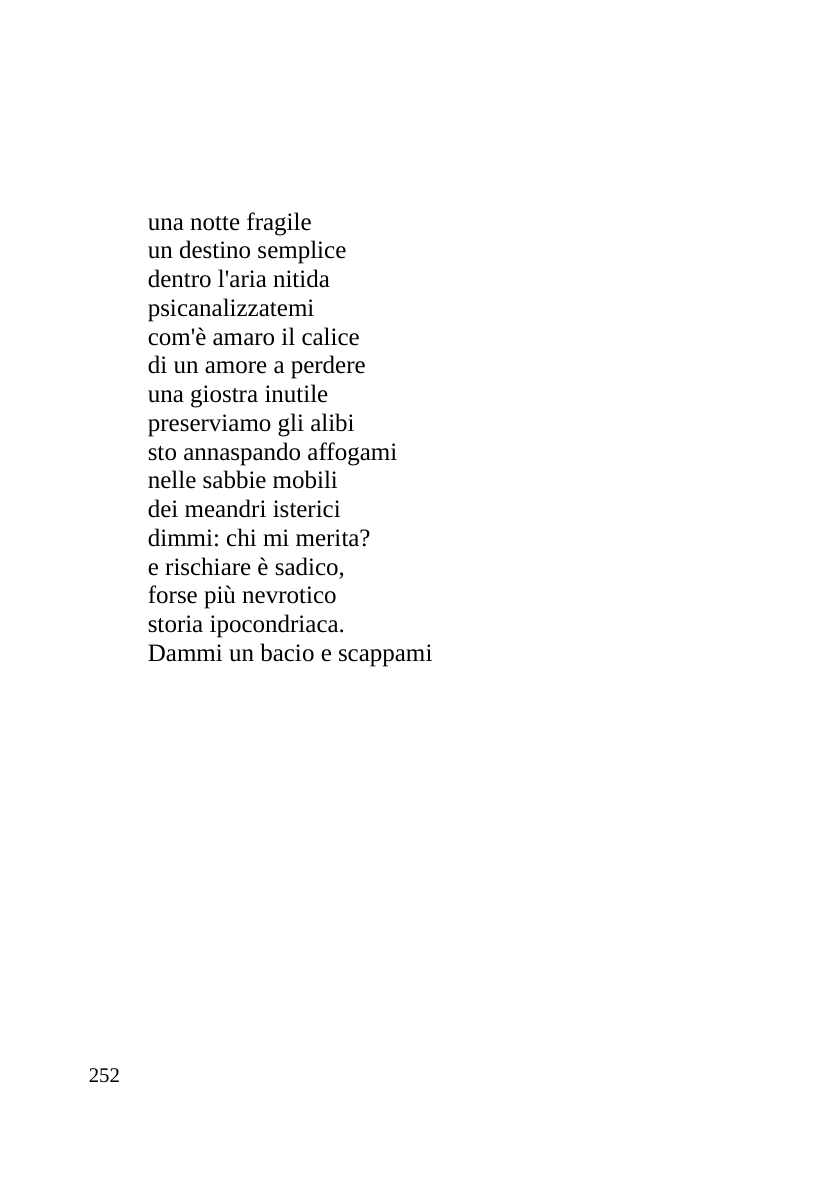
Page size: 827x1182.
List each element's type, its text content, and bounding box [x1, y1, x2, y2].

text dentro l'aria nitida [148, 264, 738, 293]
text preserviamo gli alibi [148, 408, 738, 437]
text un destino semplice [148, 235, 738, 264]
text storia ipocondriaca. [148, 609, 738, 638]
text forse più nevrotico [148, 580, 738, 609]
text dimmi: chi mi merita? [148, 523, 738, 552]
text nelle sabbie mobili [148, 465, 738, 494]
text sto annaspando affogami [148, 437, 738, 465]
text e rischiare è sadico, [148, 552, 738, 580]
text una notte fragile [148, 207, 738, 235]
text com'è amaro il calice [148, 322, 738, 350]
text dei meandri isterici [148, 494, 738, 523]
text psicanalizzatemi [148, 293, 738, 322]
text una giostra inutile [148, 379, 738, 408]
text di un amore a perdere [148, 350, 738, 379]
text Dammi un bacio e scappami [148, 638, 738, 667]
